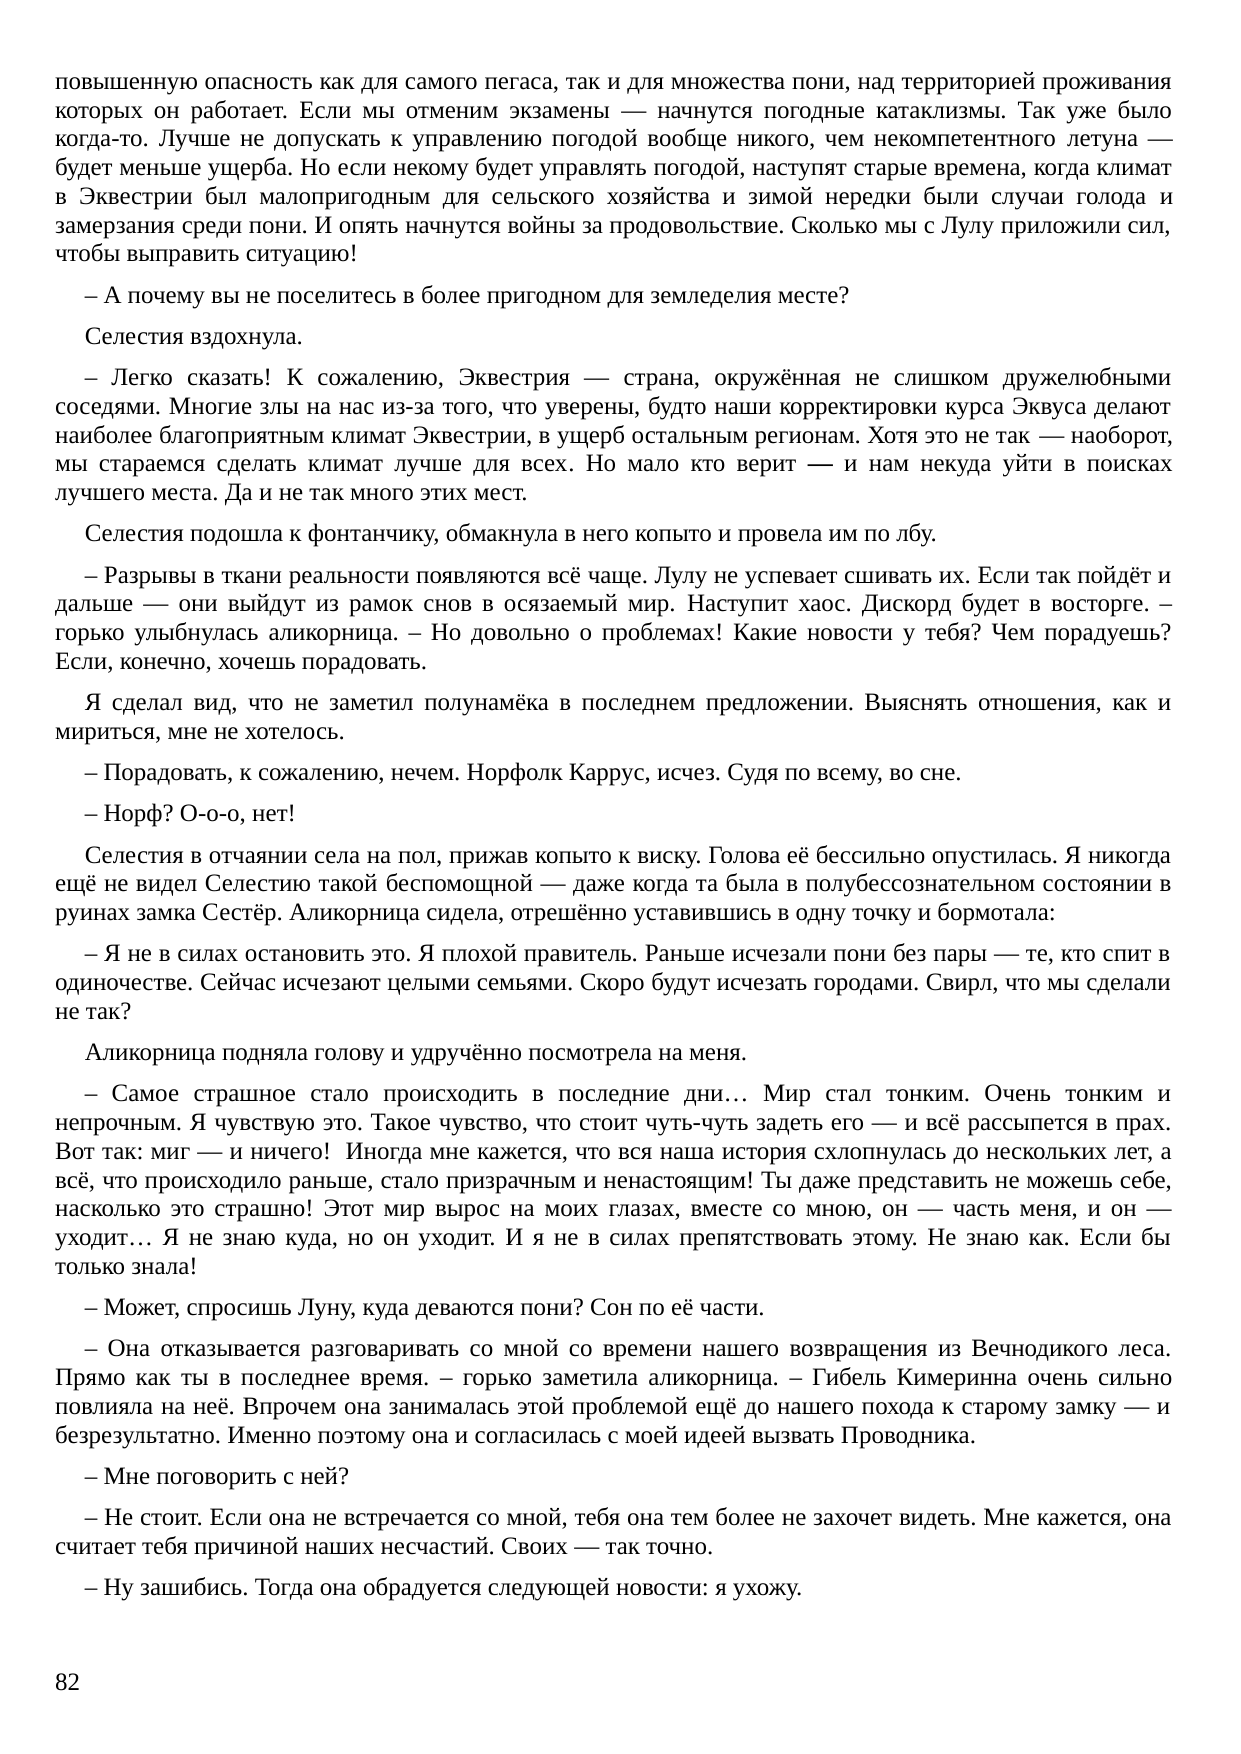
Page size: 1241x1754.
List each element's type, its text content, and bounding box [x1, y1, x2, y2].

text – Ну зашибись. Тогда она обрадуется следующей новости: я ухожу. [55, 1572, 1173, 1601]
text Аликорница подняла голову и удручённо посмотрела на меня. [55, 1037, 1173, 1066]
text Я сделал вид, что не заметил полунамёка в последнем предложении. Выяснять отношения, как и мириться, мне не хотелось. [55, 687, 1173, 745]
text – Порадовать, к сожалению, нечем. Норфолк Каррус, исчез. Судя по всему, во сне. [55, 757, 1173, 786]
text – Я не в силах остановить это. Я плохой правитель. Раньше исчезали пони без пары — те, кто спит в одиночестве. Сейчас исчезают целыми семьями. Скоро будут исчезать городами. Свирл, что мы сделали не так? [55, 938, 1173, 1025]
text – Самое страшное стало происходить в последние дни… Мир стал тонким. Очень тонким и непрочным. Я чувствую это. Такое чувство, что стоит чуть-чуть задеть его — и всё рассыпется в прах. Вот так: миг — и ничего! Иногда мне кажется, что вся наша история схлопнулась до нескольких лет, а всё, что происходило раньше, стало призрачным и ненастоящим! Ты даже представить не можешь себе, насколько это страшно! Этот мир вырос на моих глазах, вместе со мною, он — часть меня, и он — уходит… Я не знаю куда, но он уходит. И я не в силах препятствовать этому. Не знаю как. Если бы только знала! [55, 1078, 1173, 1280]
text – Разрывы в ткани реальности появляются всё чаще. Лулу не успевает сшивать их. Если так пойдёт и дальше — они выйдут из рамок снов в осязаемый мир. Наступит хаос. Дискорд будет в восторге. – горько улыбнулась аликорница. – Но довольно о проблемах! Какие новости у тебя? Чем порадуешь? Если, конечно, хочешь порадовать. [55, 560, 1173, 675]
text Селестия вздохнула. [55, 321, 1173, 350]
text Селестия в отчаянии села на пол, прижав копыто к виску. Голова её бессильно опустилась. Я никогда ещё не видел Селестию такой беспомощной — даже когда та была в полубессознательном состоянии в руинах замка Сестёр. Аликорница сидела, отрешённо уставившись в одну точку и бормотала: [55, 840, 1173, 926]
text – Норф? О-о-о, нет! [55, 798, 1173, 827]
text повышенную опасность как для самого пегаса, так и для множества пони, над территорией проживания которых он работает. Если мы отменим экзамены — начнутся погодные катаклизмы. Так уже было когда-то. Лучше не допускать к управлению погодой вообще никого, чем некомпетентного летуна — будет меньше ущерба. Но если некому будет управлять погодой, наступят старые времена, когда климат в Эквестрии был малопригодным для сельского хозяйства и зимой нередки были случаи голода и замерзания среди пони. И опять начнутся войны за продовольствие. Сколько мы с Лулу приложили сил, чтобы выправить ситуацию! [55, 66, 1173, 267]
text – А почему вы не поселитесь в более пригодном для земледелия месте? [55, 280, 1173, 308]
text – Она отказывается разговаривать со мной со времени нашего возвращения из Вечнодикого леса. Прямо как ты в последнее время. – горько заметила аликорница. – Гибель Кимеринна очень сильно повлияла на неё. Впрочем она занималась этой проблемой ещё до нашего похода к старому замку — и безрезультатно. Именно поэтому она и согласилась с моей идеей вызвать Проводника. [55, 1333, 1173, 1448]
text – Не стоит. Если она не встречается со мной, тебя она тем более не захочет видеть. Мне кажется, она считает тебя причиной наших несчастий. Своих — так точно. [55, 1502, 1173, 1560]
text – Легко сказать! К сожалению, Эквестрия — страна, окружённая не слишком дружелюбными соседями. Многие злы на нас из-за того, что уверены, будто наши корректировки курса Эквуса делают наиболее благоприятным климат Эквестрии, в ущерб остальным регионам. Хотя это не так — наоборот, мы стараемся сделать климат лучше для всех. Но мало кто верит — и нам некуда уйти в поисках лучшего места. Да и не так много этих мест. [55, 362, 1173, 506]
text – Мне поговорить с ней? [55, 1461, 1173, 1490]
text Селестия подошла к фонтанчику, обмакнула в него копыто и провела им по лбу. [55, 518, 1173, 547]
text – Может, спросишь Луну, куда деваются пони? Сон по её части. [55, 1292, 1173, 1321]
